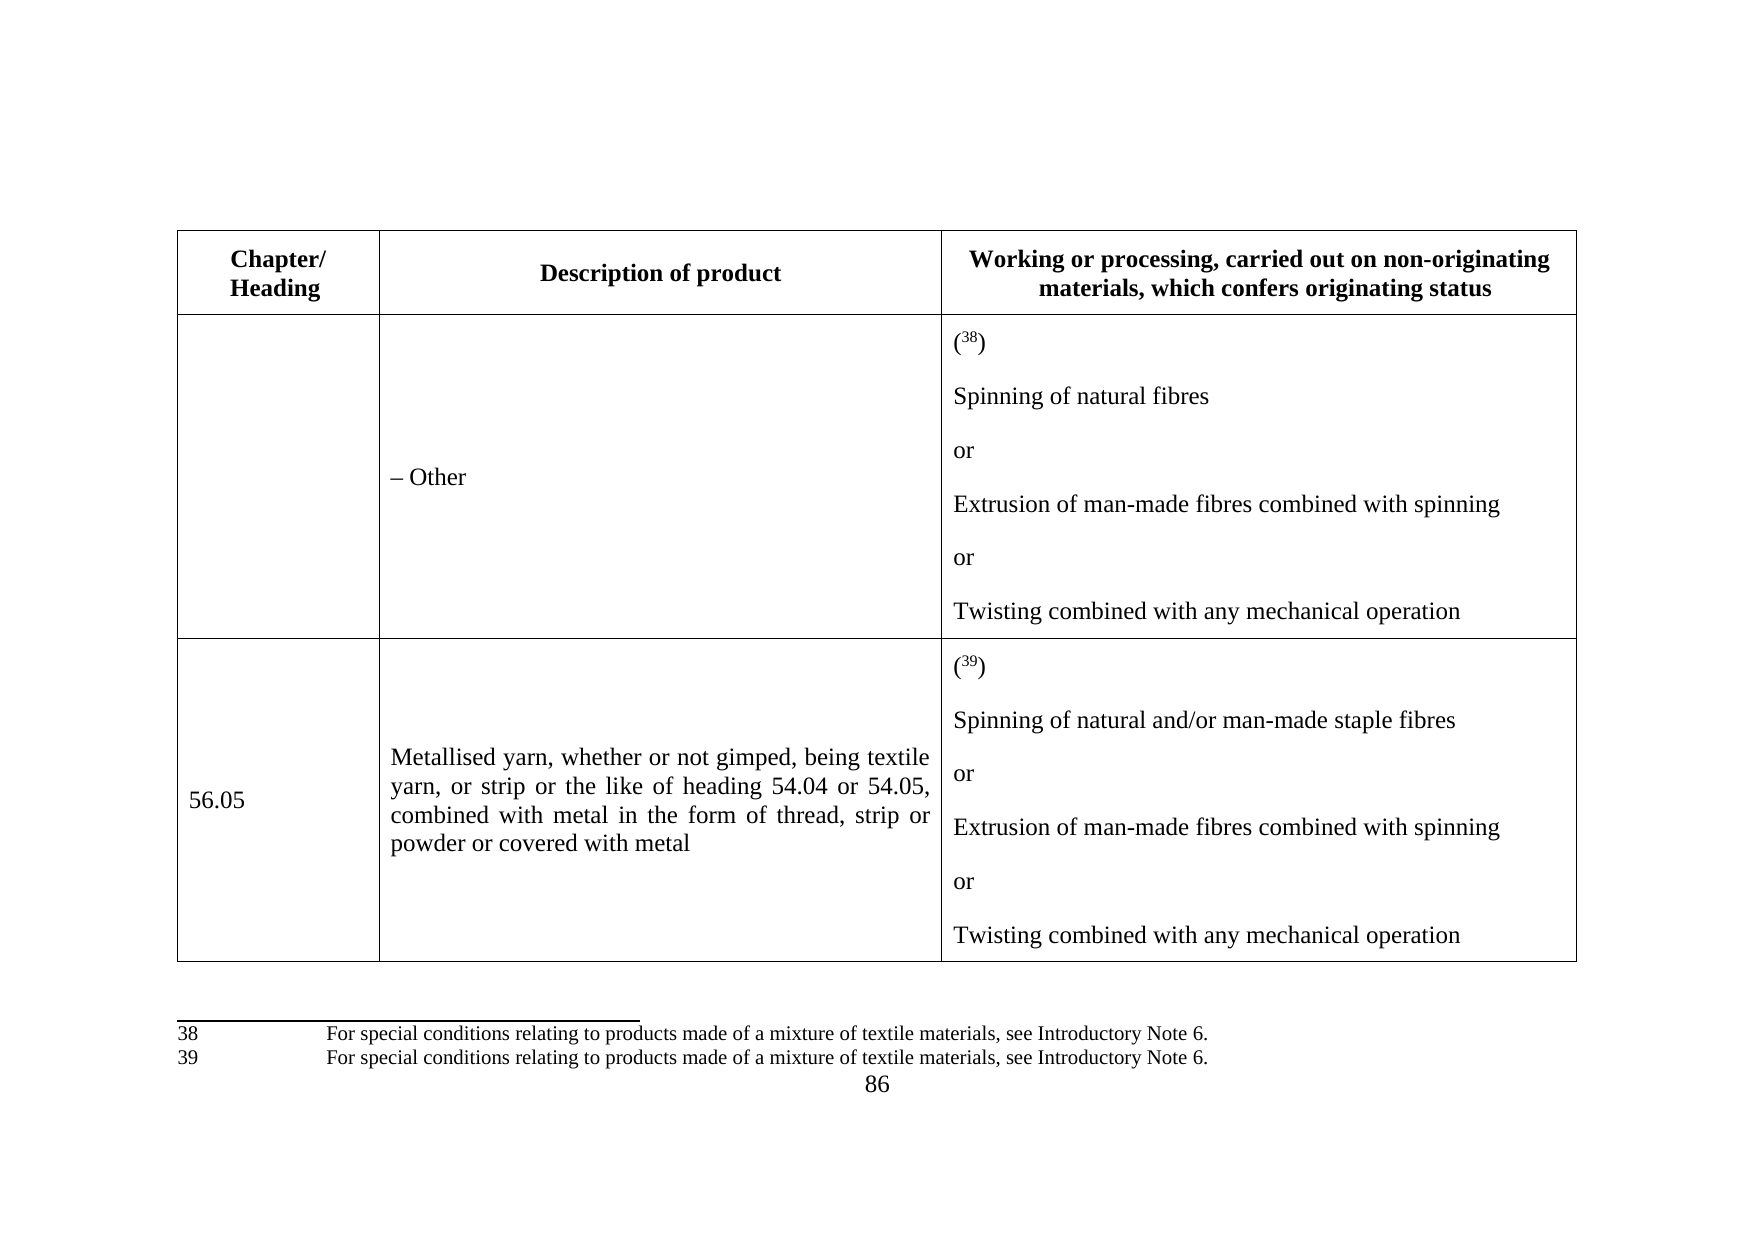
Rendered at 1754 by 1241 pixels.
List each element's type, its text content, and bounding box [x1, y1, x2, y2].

table_cell 56.05 [178, 639, 379, 961]
table_cell – Other [380, 315, 941, 637]
table_header Chapter/ Heading [178, 231, 379, 314]
table_header Working or processing, carried out on non-originating materials, which confers originating status [942, 231, 1576, 314]
table_header Description of product [380, 231, 941, 314]
table_cell [178, 315, 379, 637]
table_cell () Spinning of natural fibres or Extrusion of man-made fibres combined with spinning or Twisting combined with any mechanical operation [942, 315, 1576, 637]
table_cell () Spinning of natural and/or man-made staple fibres or Extrusion of man-made fibres combined with spinning or Twisting combined with any mechanical operation [942, 639, 1576, 961]
table_cell Metallised yarn, whether or not gimped, being textile yarn, or strip or the like of heading 54.04 or 54.05, combined with metal in the form of thread, strip or powder or covered with metal [380, 639, 941, 961]
